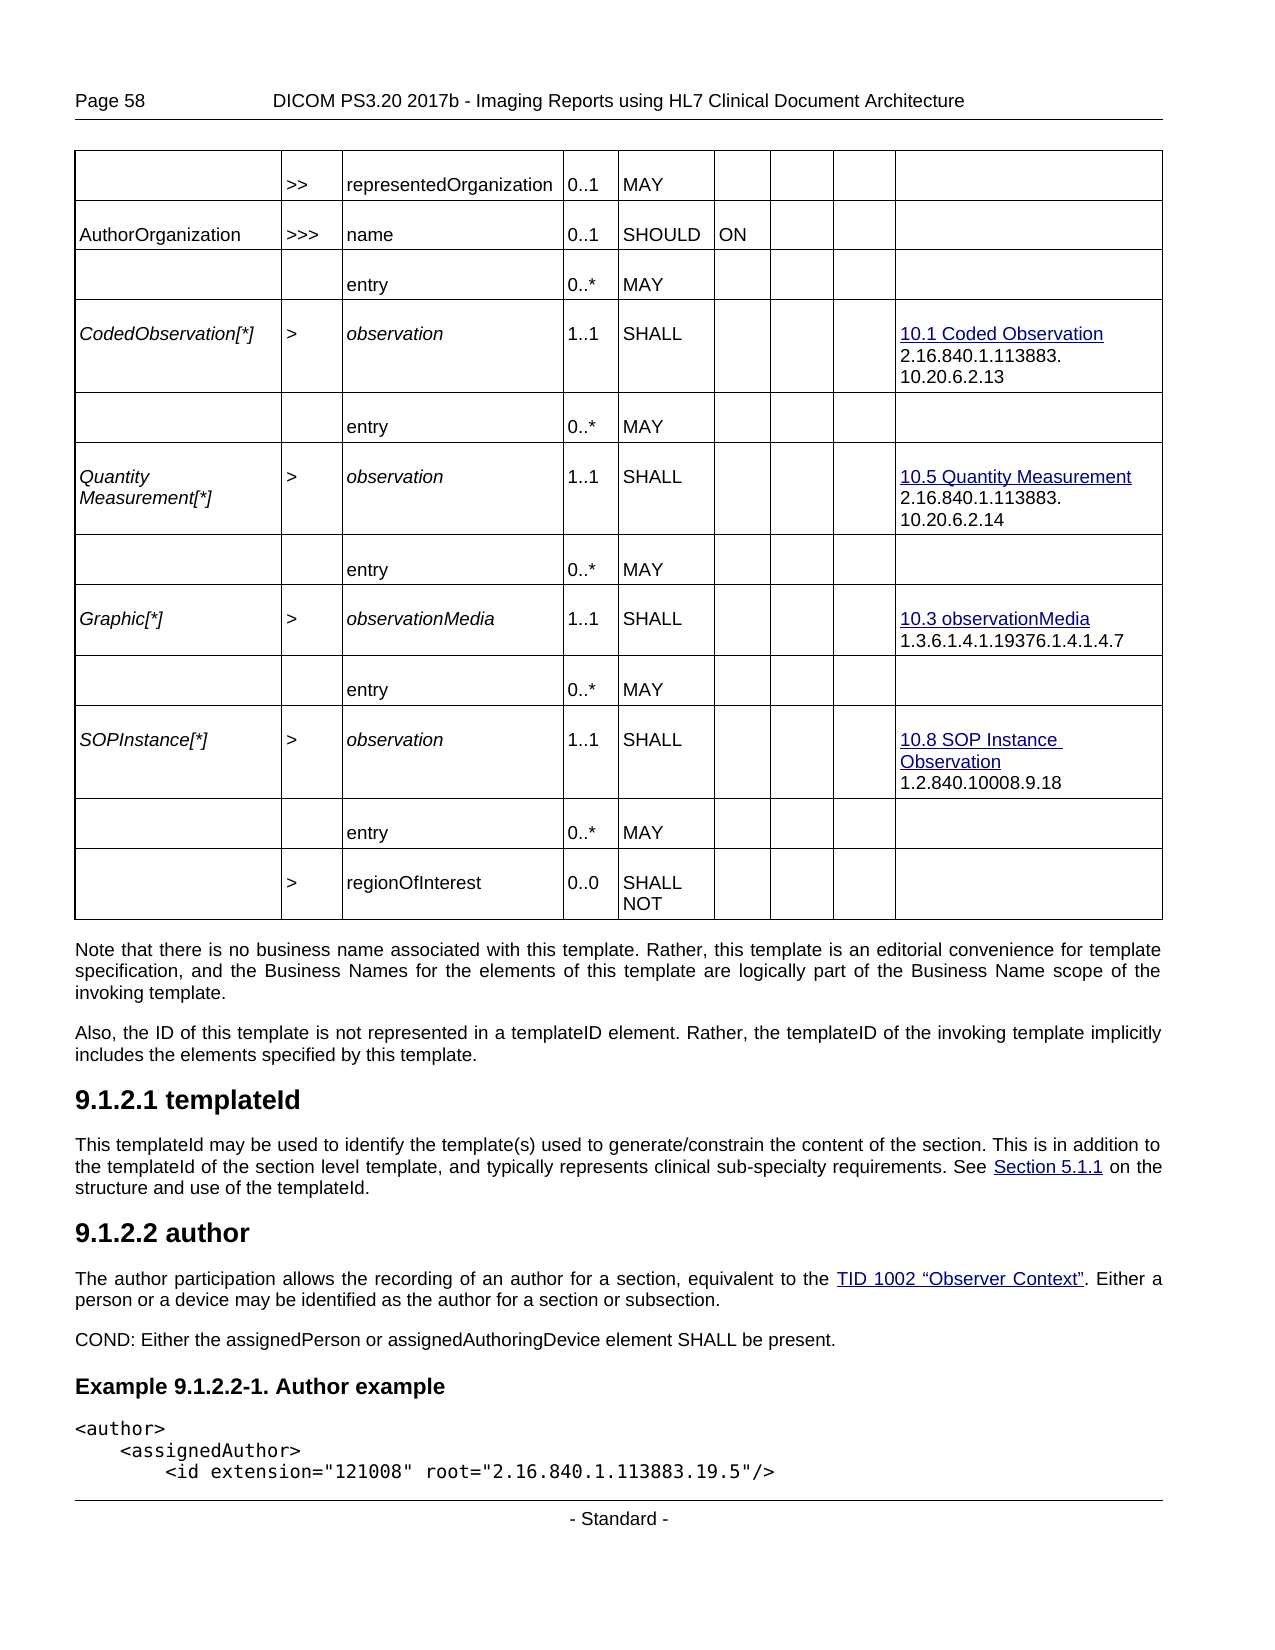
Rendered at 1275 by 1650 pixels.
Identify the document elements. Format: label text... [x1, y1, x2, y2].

table_cell >>> [282, 201, 342, 249]
table_cell [834, 443, 895, 534]
table_cell 10.8 SOP Instance Observation 1.2.840.10008.9.18 [896, 706, 1162, 798]
table_cell > [282, 849, 342, 919]
text Also, the ID of this template is not represented in a templateID element. Rather, the templateID of the invoking template implicitly includes the elements specified by this template. [75, 1022, 1162, 1065]
table_cell [771, 799, 833, 847]
table_cell MAY [619, 799, 714, 847]
table_cell > [282, 706, 342, 798]
table_cell [715, 151, 770, 200]
table_cell [282, 799, 342, 847]
table_cell MAY [619, 393, 714, 442]
table_cell [834, 849, 895, 919]
table_cell 0..1 [564, 151, 618, 200]
table_cell ON [715, 201, 770, 249]
table_cell [896, 535, 1162, 584]
table_cell [76, 250, 281, 299]
text Example 9.1.2.2-1. Author example [75, 1373, 1162, 1399]
table_cell [834, 300, 895, 392]
table_cell observation​Media [343, 585, 563, 655]
table_cell [834, 393, 895, 442]
table_cell 0..* [564, 393, 618, 442]
table_cell [834, 250, 895, 299]
table_cell > [282, 443, 342, 534]
table_cell [771, 535, 833, 584]
table_cell [282, 393, 342, 442]
table_cell [834, 656, 895, 705]
table_cell Graphic[*] [76, 585, 281, 655]
table_cell [771, 300, 833, 392]
text The author participation allows the recording of an author for a section, equivalent to the TID 1002 “Observer Context”. Either a person or a device may be identified as the author for a section or subsection. [75, 1267, 1162, 1310]
table_cell [715, 656, 770, 705]
table_cell SHALL [619, 300, 714, 392]
table_cell > [282, 585, 342, 655]
table_cell MAY [619, 535, 714, 584]
table_cell represented​Organization [343, 151, 563, 200]
table_cell name [343, 201, 563, 249]
table_cell [896, 799, 1162, 847]
table_cell [834, 799, 895, 847]
table_cell observation [343, 443, 563, 534]
table_cell [715, 443, 770, 534]
table_cell SHALL [619, 585, 714, 655]
table_cell [76, 151, 281, 200]
table_cell Coded​Observation[*] [76, 300, 281, 392]
table_cell 1..1 [564, 300, 618, 392]
table_cell [771, 393, 833, 442]
table_cell SOPInstance[*] [76, 706, 281, 798]
table_cell 0..0 [564, 849, 618, 919]
text 9.1.2.2 author [75, 1217, 1162, 1248]
table_cell [834, 585, 895, 655]
table_cell [834, 535, 895, 584]
table_cell [771, 443, 833, 534]
table_cell [771, 151, 833, 200]
table_cell [834, 151, 895, 200]
table_cell observation [343, 300, 563, 392]
table_cell [76, 393, 281, 442]
table_cell Author​Organization [76, 201, 281, 249]
table_cell [896, 656, 1162, 705]
table_cell MAY [619, 250, 714, 299]
table_cell [771, 585, 833, 655]
table_cell [771, 656, 833, 705]
table_cell 10.3 observationMedia 1.3.6.1.4.1.19376.​1.4.1.4.7 [896, 585, 1162, 655]
table_cell [76, 656, 281, 705]
table_cell MAY [619, 656, 714, 705]
table_cell [715, 393, 770, 442]
table_cell [771, 706, 833, 798]
table_cell 1..1 [564, 443, 618, 534]
table_cell 1..1 [564, 706, 618, 798]
table_cell 0..* [564, 656, 618, 705]
table_cell [896, 393, 1162, 442]
table_cell entry [343, 535, 563, 584]
table_cell [896, 201, 1162, 249]
table_cell entry [343, 656, 563, 705]
table_cell [715, 250, 770, 299]
table_cell [834, 201, 895, 249]
table_cell [715, 535, 770, 584]
table_cell 0..* [564, 799, 618, 847]
table_cell Quantity​Measurement[*] [76, 443, 281, 534]
table_cell [896, 250, 1162, 299]
table_cell 0..* [564, 250, 618, 299]
table_cell [715, 706, 770, 798]
table_cell [771, 849, 833, 919]
table_cell 0..* [564, 535, 618, 584]
table_cell [715, 300, 770, 392]
text Note that there is no business name associated with this template. Rather, this template is an editorial convenience for template specification, and the Business Names for the elements of this template are logically part of the Business Name scope of the invoking template. [75, 938, 1162, 1003]
table_cell [715, 585, 770, 655]
table_cell 1..1 [564, 585, 618, 655]
table_cell [282, 656, 342, 705]
table_cell entry [343, 799, 563, 847]
table_cell [771, 201, 833, 249]
table_cell > [282, 300, 342, 392]
table_cell [76, 849, 281, 919]
table_cell SHOULD [619, 201, 714, 249]
table_cell entry [343, 250, 563, 299]
text This templateId may be used to identify the template(s) used to generate/constrain the content of the section. This is in addition to the templateId of the section level template, and typically represents clinical sub-specialty requirements. See Section 5.1.1 on the structure and use of the templateId. [75, 1134, 1162, 1198]
table_cell [282, 250, 342, 299]
text 9.1.2.1 templateId [75, 1084, 1162, 1115]
table_cell MAY [619, 151, 714, 200]
table_cell >> [282, 151, 342, 200]
table_cell 10.1 Coded Observation 2.16.840.1.113883.​10.20.6.2.13 [896, 300, 1162, 392]
table_cell SHALL NOT [619, 849, 714, 919]
table_cell observation [343, 706, 563, 798]
table_cell [76, 799, 281, 847]
table_cell 10.5 Quantity Measurement 2.16.840.1.113883.​10.20.6.2.14 [896, 443, 1162, 534]
text COND: Either the assignedPerson or assignedAuthoringDevice element SHALL be present. [75, 1329, 1162, 1351]
table_cell [834, 706, 895, 798]
table_cell [771, 250, 833, 299]
text <author> <assignedAuthor> <id extension="121008" root="2.16.840.1.113883.19.5"/> [75, 1418, 1162, 1483]
table_cell [896, 849, 1162, 919]
table_cell [896, 151, 1162, 200]
table_cell [715, 849, 770, 919]
table_cell region​Of​Interest [343, 849, 563, 919]
table_cell [715, 799, 770, 847]
table_cell SHALL [619, 706, 714, 798]
table_cell SHALL [619, 443, 714, 534]
table_cell [76, 535, 281, 584]
table_cell 0..1 [564, 201, 618, 249]
table_cell [282, 535, 342, 584]
table_cell entry [343, 393, 563, 442]
